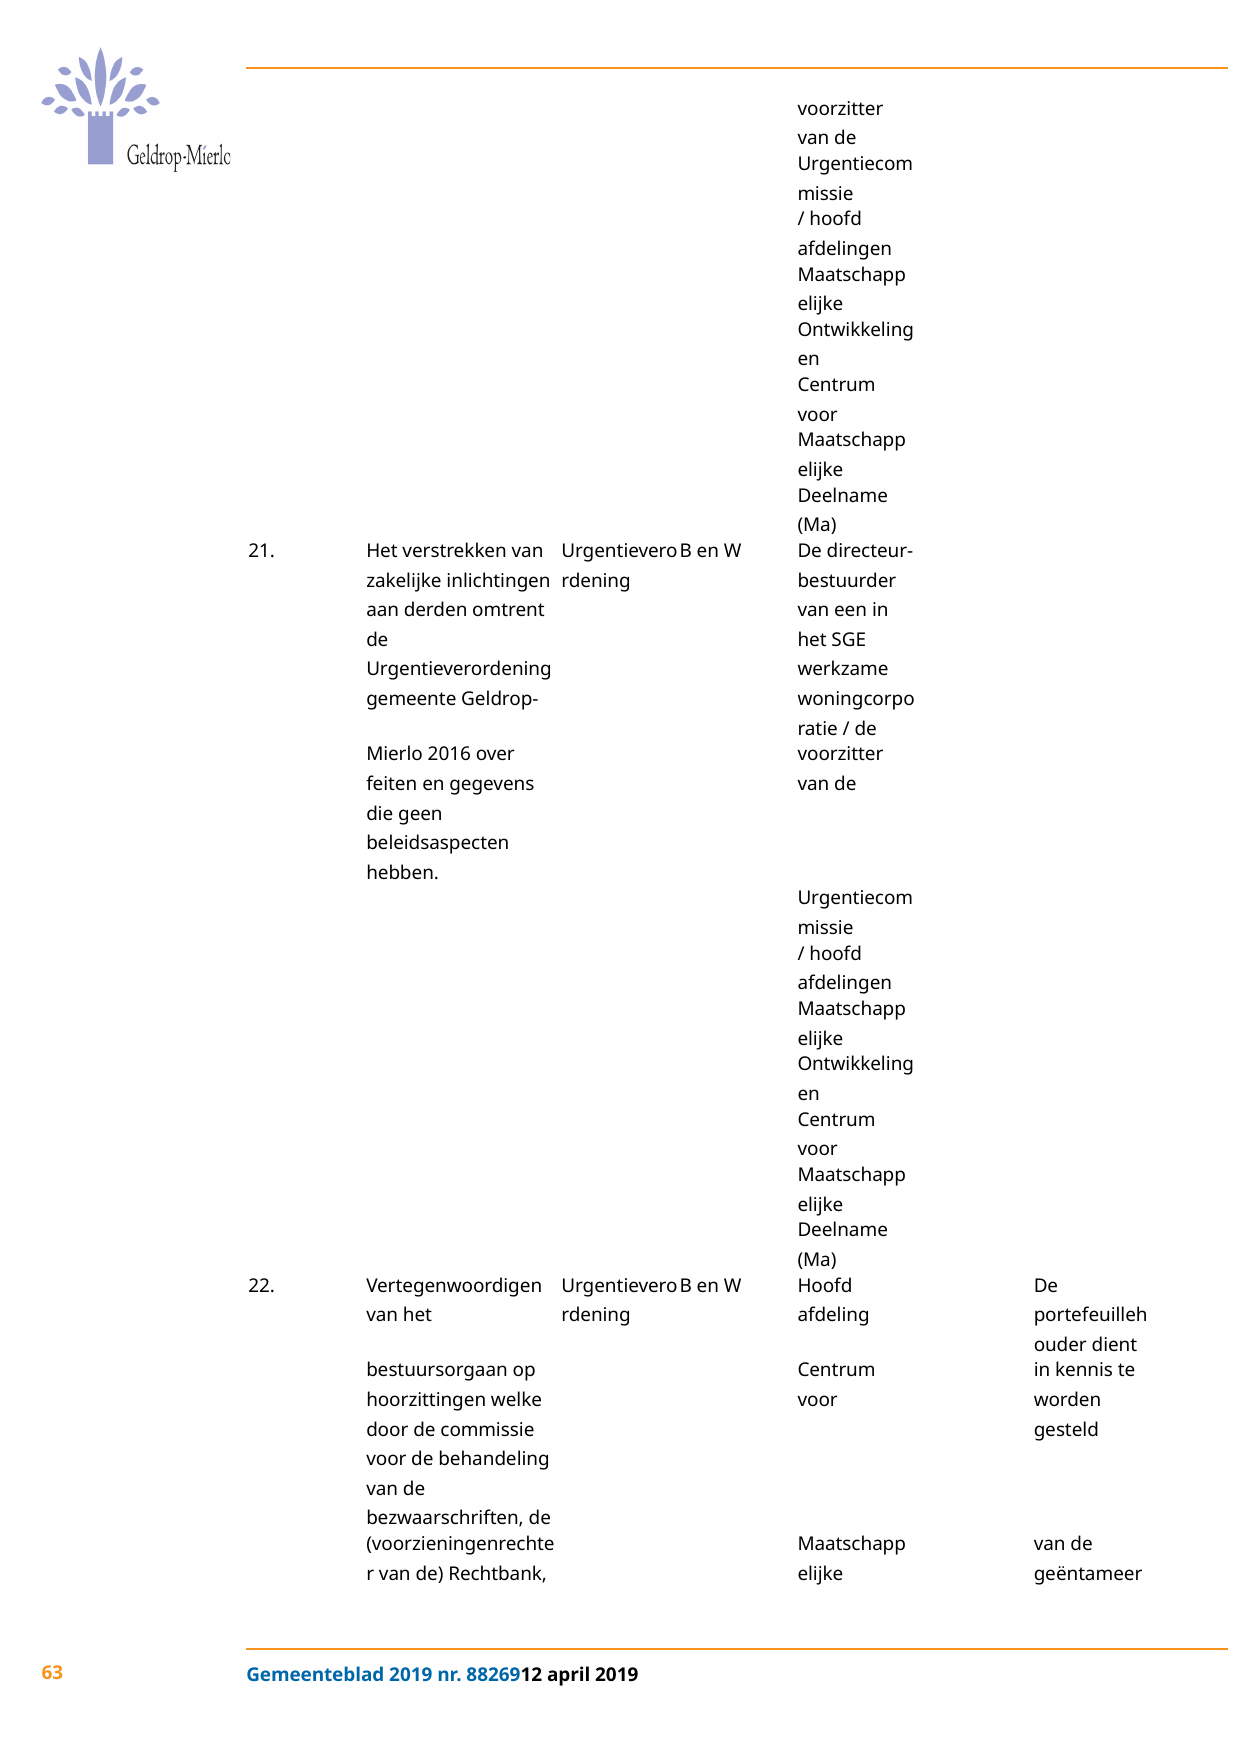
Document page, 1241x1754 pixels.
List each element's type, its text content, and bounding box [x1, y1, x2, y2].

table_cell [679, 95, 797, 150]
table_cell [1034, 205, 1152, 261]
table_cell [915, 1051, 1033, 1106]
table_cell [561, 95, 679, 150]
table_cell [561, 371, 679, 427]
table_cell [248, 1357, 366, 1530]
table_cell [1034, 1216, 1152, 1272]
table_cell [248, 1051, 366, 1106]
table_cell (voorzieningenrechter van de) Rechtbank, [366, 1530, 561, 1586]
table_cell [561, 1106, 679, 1161]
table_cell Centrum voor [797, 1106, 915, 1161]
table_cell Ontwikkeling en [797, 1051, 915, 1106]
table_cell [366, 1216, 561, 1272]
table_cell [679, 150, 797, 205]
table_cell [679, 205, 797, 261]
table_cell [248, 1216, 366, 1272]
table_cell [679, 482, 797, 537]
table_cell Maatschappelijke [797, 261, 915, 316]
table_cell [248, 95, 366, 150]
table_cell [1034, 371, 1152, 427]
table_cell [366, 150, 561, 205]
table_cell [915, 261, 1033, 316]
table_cell [915, 1216, 1033, 1272]
table_cell [248, 427, 366, 482]
table_cell [366, 261, 561, 316]
table_cell [366, 482, 561, 537]
table_cell [561, 150, 679, 205]
table_cell [915, 1161, 1033, 1216]
table_cell in kennis te worden gesteld [1034, 1357, 1152, 1530]
table_cell 22. [248, 1272, 366, 1357]
table_cell [679, 316, 797, 371]
table_cell [561, 427, 679, 482]
table_cell bestuursorgaan op hoorzittingen welke door de commissie voor de behandeling van de bezwaarschriften, de [366, 1357, 561, 1530]
table_cell [915, 1272, 1033, 1357]
table_cell Urgentieverordening [561, 537, 679, 741]
table_cell [915, 150, 1033, 205]
table_cell [366, 371, 561, 427]
table_cell [561, 1161, 679, 1216]
table_cell Ontwikkeling en [797, 316, 915, 371]
table_cell [561, 1530, 679, 1586]
table_cell [248, 1161, 366, 1216]
table_cell [915, 316, 1033, 371]
table_cell Urgentiecommissie [797, 150, 915, 205]
table_cell [679, 1216, 797, 1272]
table_cell [248, 1530, 366, 1586]
table_cell [1034, 261, 1152, 316]
table_cell van de geëntameer [1034, 1530, 1152, 1586]
table_cell [915, 427, 1033, 482]
table_cell [561, 205, 679, 261]
table_cell [248, 995, 366, 1051]
table_cell [679, 940, 797, 995]
table_cell [1034, 427, 1152, 482]
table_cell [915, 1530, 1033, 1586]
table_cell [679, 995, 797, 1051]
table_cell Maatschappelijke [797, 1530, 915, 1586]
table_cell voorzitter van de [797, 95, 915, 150]
table_cell [248, 940, 366, 995]
table_cell / hoofd afdelingen [797, 940, 915, 995]
table_cell [561, 482, 679, 537]
table_cell [679, 1357, 797, 1530]
table_cell Maatschappelijke [797, 1161, 915, 1216]
table_cell [915, 995, 1033, 1051]
table_cell [366, 995, 561, 1051]
table_cell Urgentiecommissie [797, 885, 915, 940]
table_cell [1034, 741, 1152, 884]
table_cell [248, 1106, 366, 1161]
table_cell De portefeuillehouder dient [1034, 1272, 1152, 1357]
table_cell [366, 95, 561, 150]
table_cell [561, 1051, 679, 1106]
table_cell [366, 1161, 561, 1216]
table_cell Vertegenwoordigen van het [366, 1272, 561, 1357]
table_cell [679, 1530, 797, 1586]
table_cell [1034, 95, 1152, 150]
table_cell [915, 1357, 1033, 1530]
table_cell [679, 1106, 797, 1161]
table_cell [366, 427, 561, 482]
table_cell 21. [248, 537, 366, 741]
table_cell [915, 482, 1033, 537]
table_cell [561, 995, 679, 1051]
table_cell [561, 261, 679, 316]
table_cell [366, 885, 561, 940]
table_cell Centrum voor [797, 1357, 915, 1530]
table_cell [248, 205, 366, 261]
table_cell [679, 371, 797, 427]
table_cell [1034, 150, 1152, 205]
table_cell Deelname (Ma) [797, 1216, 915, 1272]
table_cell De directeur-bestuurder van een in het SGE werkzame woningcorporatie / de [797, 537, 915, 741]
table_cell [561, 885, 679, 940]
table_cell [1034, 1106, 1152, 1161]
table_cell Maatschappelijke [797, 995, 915, 1051]
table_cell [679, 741, 797, 884]
table_cell [915, 885, 1033, 940]
table_cell [366, 316, 561, 371]
table_cell [366, 940, 561, 995]
table_cell [915, 537, 1033, 741]
table_cell [915, 205, 1033, 261]
table_cell [561, 940, 679, 995]
table_cell [1034, 885, 1152, 940]
table_cell [1034, 316, 1152, 371]
table_cell [1034, 1161, 1152, 1216]
table_cell [248, 885, 366, 940]
table_cell [248, 741, 366, 884]
table_cell [1034, 537, 1152, 741]
table_cell [915, 741, 1033, 884]
table_cell [679, 261, 797, 316]
table_cell [679, 1161, 797, 1216]
table_cell Urgentieverordening [561, 1272, 679, 1357]
table_cell Mierlo 2016 over feiten en gegevens die geen beleidsaspecten hebben. [366, 741, 561, 884]
table_cell voorzitter van de [797, 741, 915, 884]
table_cell [248, 482, 366, 537]
table_cell [915, 1106, 1033, 1161]
table_cell [679, 427, 797, 482]
table_cell [915, 371, 1033, 427]
table_cell [366, 1106, 561, 1161]
table_cell [915, 940, 1033, 995]
table_cell Het verstrekken van zakelijke inlichtingen aan derden omtrent de Urgentieverordening gemeente Geldrop- [366, 537, 561, 741]
table_cell [561, 1216, 679, 1272]
table_cell [1034, 482, 1152, 537]
table_cell [561, 316, 679, 371]
table_cell [1034, 995, 1152, 1051]
table_cell [915, 95, 1033, 150]
table_cell B en W [679, 1272, 797, 1357]
table_cell [366, 205, 561, 261]
table_cell [561, 1357, 679, 1530]
table_cell [248, 316, 366, 371]
picture [41, 47, 231, 172]
table_cell Centrum voor [797, 371, 915, 427]
table_cell [1034, 1051, 1152, 1106]
table_cell [366, 1051, 561, 1106]
table_cell [248, 371, 366, 427]
table_cell [679, 885, 797, 940]
table_cell [679, 1051, 797, 1106]
table_cell [561, 741, 679, 884]
table_cell / hoofd afdelingen [797, 205, 915, 261]
table_cell [1034, 940, 1152, 995]
table_cell [248, 261, 366, 316]
table_cell Deelname (Ma) [797, 482, 915, 537]
table_cell Maatschappelijke [797, 427, 915, 482]
table_cell Hoofd afdeling [797, 1272, 915, 1357]
table_cell B en W [679, 537, 797, 741]
table_cell [248, 150, 366, 205]
